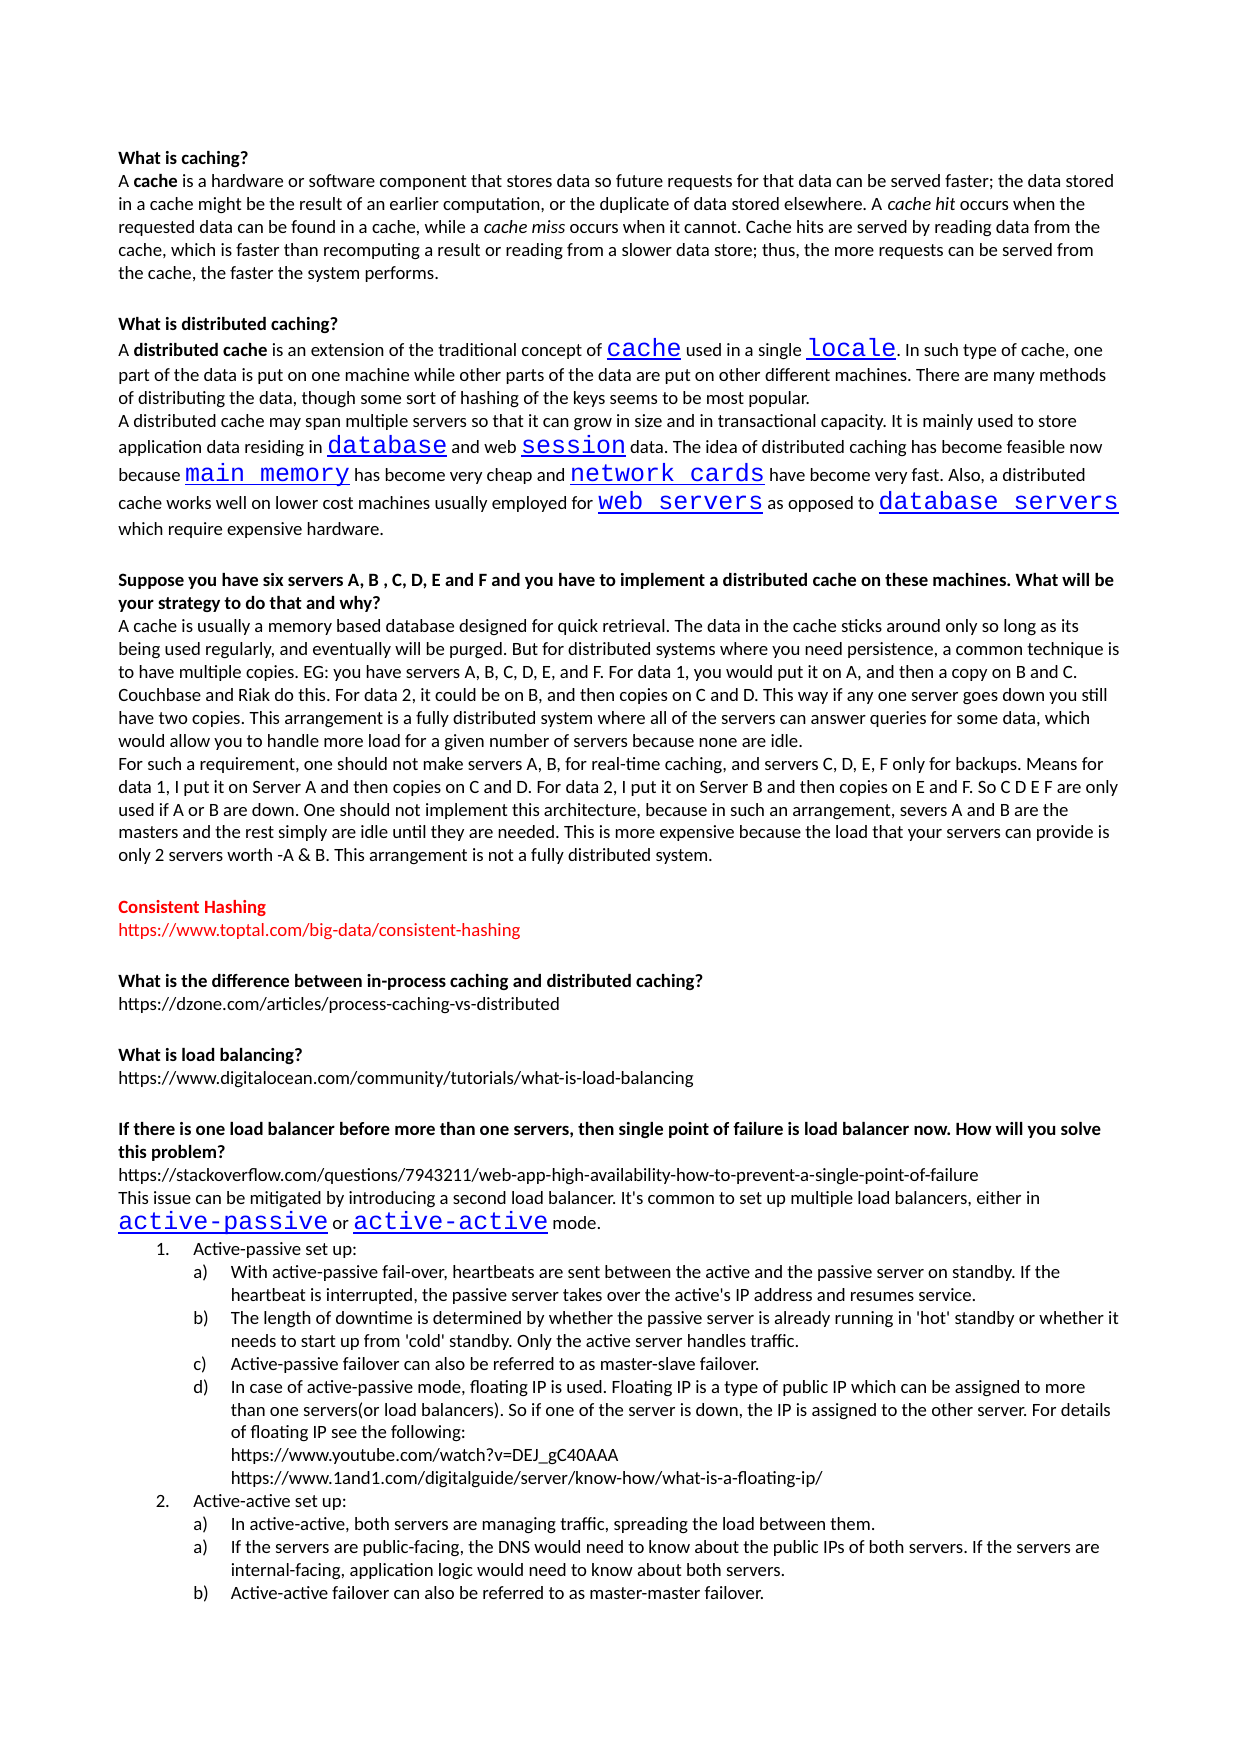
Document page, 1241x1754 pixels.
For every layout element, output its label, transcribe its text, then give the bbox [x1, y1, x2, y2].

list If the servers are public-facing, the DNS would need to know about the public IPs of both servers. If the servers are internal-facing, application logic would need to know about both servers. [193, 1535, 1122, 1581]
text https://dzone.com/articles/process-caching-vs-distributed [118, 992, 1122, 1015]
text https://www.toptal.com/big-data/consistent-hashing [118, 918, 1122, 941]
list https://www.1and1.com/digitalguide/server/know-how/what-is-a-floating-ip/ [193, 1466, 1122, 1489]
text If there is one load balancer before more than one servers, then single point of failure is load balancer now. How will you solve this problem? [118, 1117, 1122, 1163]
text https://stackoverflow.com/questions/7943211/web-app-high-availability-how-to-prevent-a-single-point-of-failure [118, 1163, 1122, 1186]
text A distributed cache is an extension of the traditional concept of cache used in a single locale. In such type of cache, one part of the data is put on one machine while other parts of the data are put on other different machines. There are many methods of distributing the data, though some sort of hashing of the keys seems to be most popular. [118, 335, 1122, 409]
text Suppose you have six servers A, B , C, D, E and F and you have to implement a distributed cache on these machines. What will be your strategy to do that and why? [118, 568, 1122, 614]
list https://www.youtube.com/watch?v=DEJ_gC40AAA [193, 1443, 1122, 1466]
text What is the difference between in-process caching and distributed caching? [118, 969, 1122, 992]
list Active-passive failover can also be referred to as master-slave failover. [193, 1352, 1122, 1375]
text https://www.digitalocean.com/community/tutorials/what-is-load-balancing [118, 1066, 1122, 1089]
text For such a requirement, one should not make servers A, B, for real-time caching, and servers C, D, E, F only for backups. Means for data 1, I put it on Server A and then copies on C and D. For data 2, I put it on Server B and then copies on E and F. So C D E F are only used if A or B are down. One should not implement this architecture, because in such an arrangement, severs A and B are the masters and the rest simply are idle until they are needed. This is more expensive because the load that your servers can provide is only 2 servers worth -A & B. This arrangement is not a fully distributed system. [118, 752, 1122, 866]
list Active-active failover can also be referred to as master-master failover. [193, 1581, 1122, 1604]
text What is caching? [118, 146, 1122, 169]
text What is distributed caching? [118, 312, 1122, 335]
text This issue can be mitigated by introducing a second load balancer. It's common to set up multiple load balancers, either in active-passive or active-active mode. [118, 1186, 1122, 1237]
text What is load balancing? [118, 1043, 1122, 1066]
text A distributed cache may span multiple servers so that it can grow in size and in transactional capacity. It is mainly used to store application data residing in database and web session data. The idea of distributed caching has become feasible now because main memory has become very cheap and network cards have become very fast. Also, a distributed cache works well on lower cost machines usually employed for web servers as opposed to database servers which require expensive hardware. [118, 409, 1122, 540]
list In case of active-passive mode, floating IP is used. Floating IP is a type of public IP which can be assigned to more than one servers(or load balancers). So if one of the server is down, the IP is assigned to the other server. For details of floating IP see the following: [193, 1375, 1122, 1443]
list Active-active set up: [156, 1489, 1122, 1512]
list The length of downtime is determined by whether the passive server is already running in 'hot' standby or whether it needs to start up from 'cold' standby. Only the active server handles traffic. [193, 1306, 1122, 1352]
text Consistent Hashing [118, 895, 1122, 918]
text A cache is usually a memory based database designed for quick retrieval. The data in the cache sticks around only so long as its being used regularly, and eventually will be purged. But for distributed systems where you need persistence, a common technique is to have multiple copies. EG: you have servers A, B, C, D, E, and F. For data 1, you would put it on A, and then a copy on B and C. Couchbase and Riak do this. For data 2, it could be on B, and then copies on C and D. This way if any one server goes down you still have two copies. This arrangement is a fully distributed system where all of the servers can answer queries for some data, which would allow you to handle more load for a given number of servers because none are idle. [118, 614, 1122, 752]
list With active-passive fail-over, heartbeats are sent between the active and the passive server on standby. If the heartbeat is interrupted, the passive server takes over the active's IP address and resumes service. [193, 1260, 1122, 1306]
list In active-active, both servers are managing traffic, spreading the load between them. [193, 1512, 1122, 1535]
text A cache is a hardware or software component that stores data so future requests for that data can be served faster; the data stored in a cache might be the result of an earlier computation, or the duplicate of data stored elsewhere. A cache hit occurs when the requested data can be found in a cache, while a cache miss occurs when it cannot. Cache hits are served by reading data from the cache, which is faster than recomputing a result or reading from a slower data store; thus, the more requests can be served from the cache, the faster the system performs. [118, 169, 1122, 284]
list Active-passive set up: [156, 1237, 1122, 1260]
